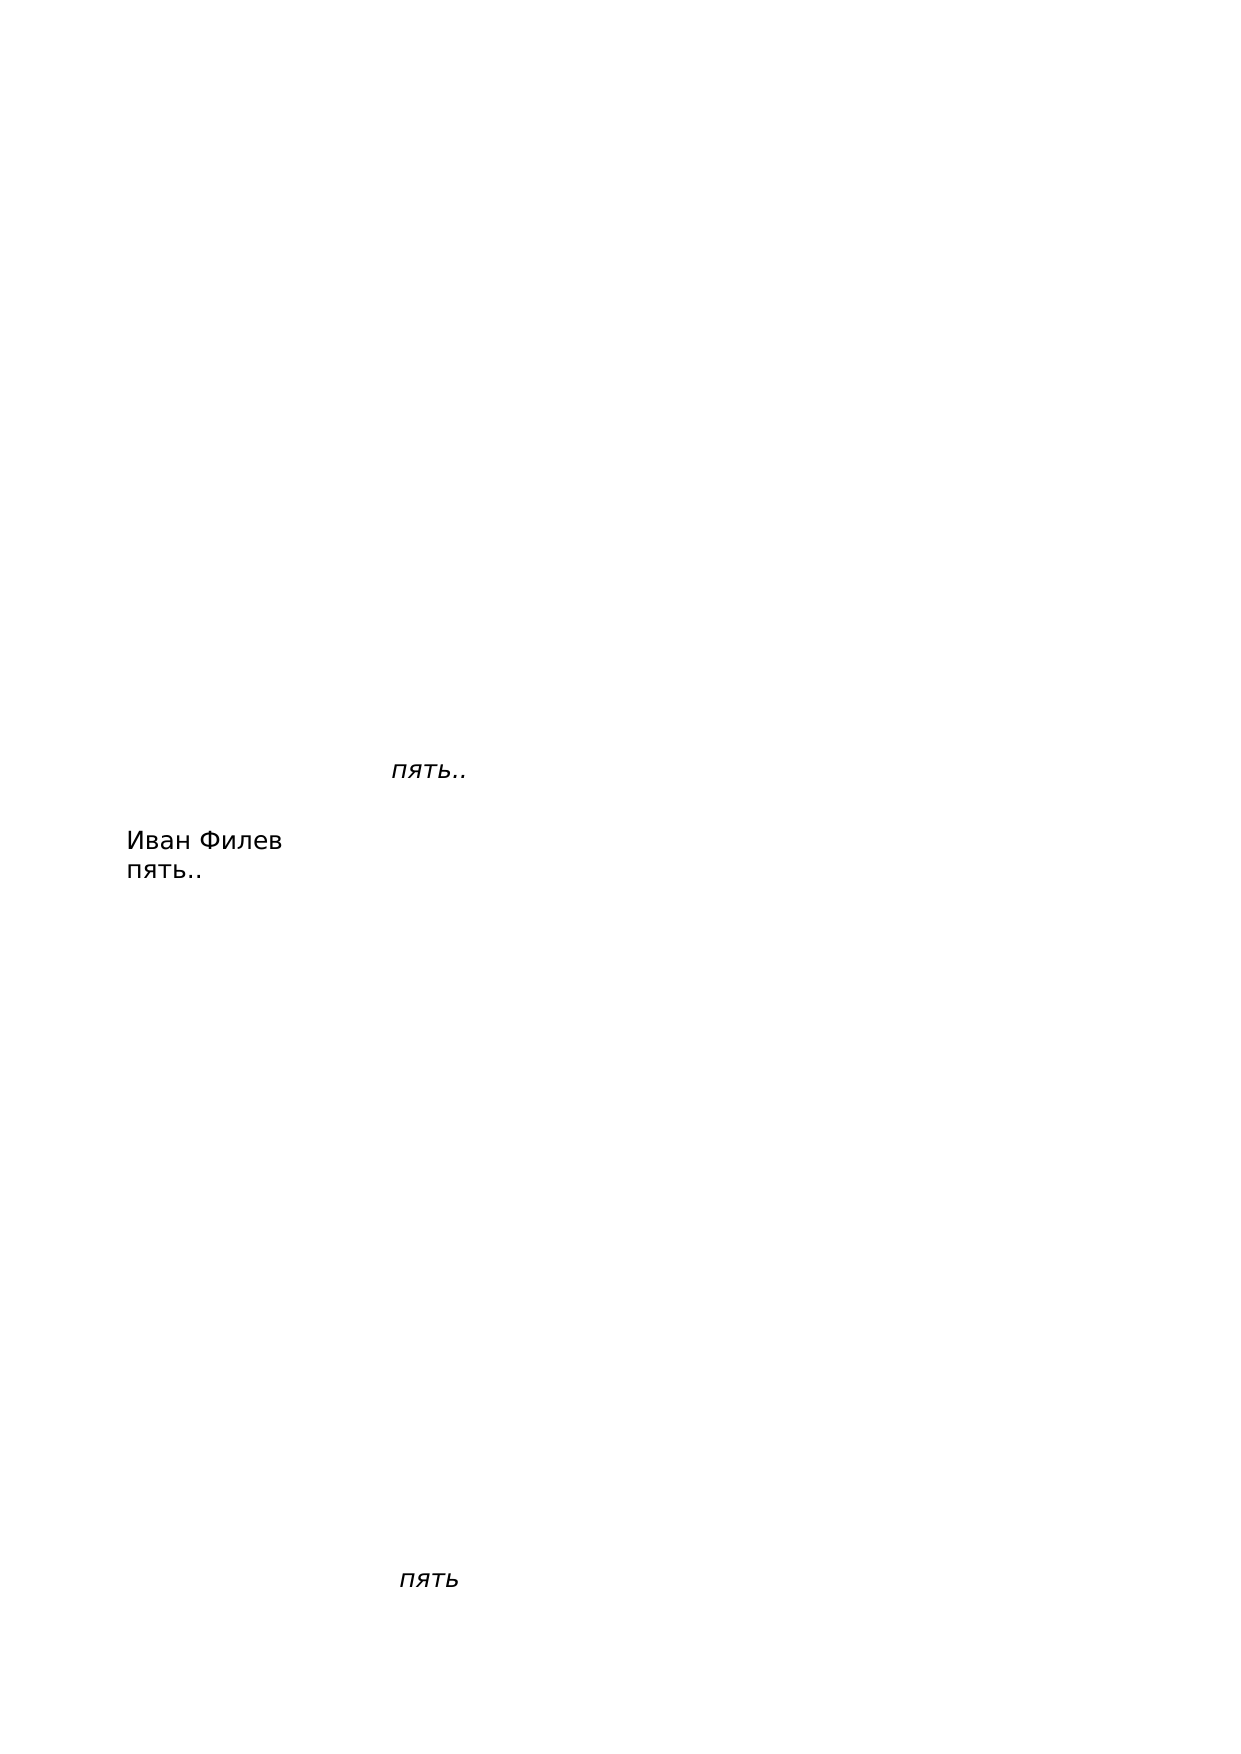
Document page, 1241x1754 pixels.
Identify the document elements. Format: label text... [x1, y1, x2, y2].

text Иван Филев пять.. [118, 797, 1122, 914]
text [118, 1606, 1122, 1635]
text пять.. [118, 131, 743, 785]
text пять [118, 939, 743, 1593]
